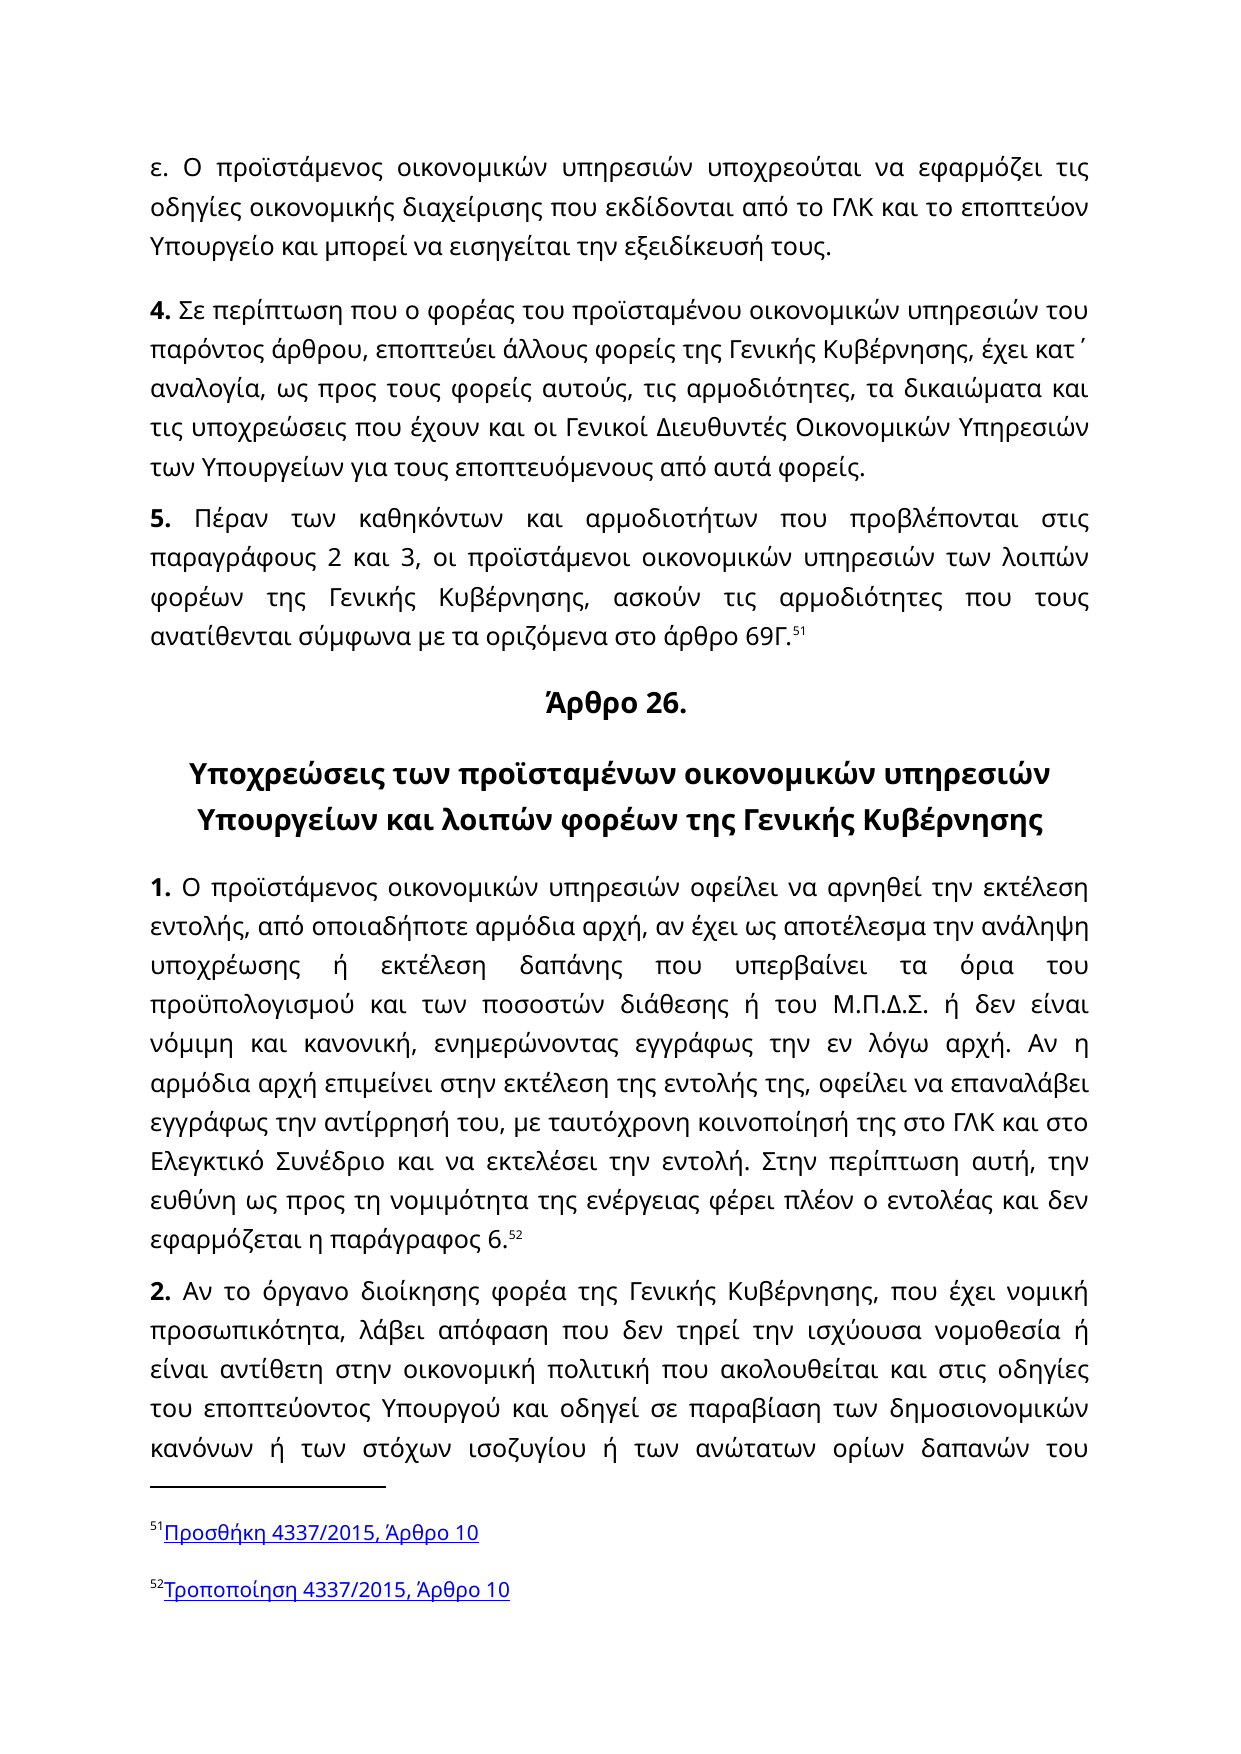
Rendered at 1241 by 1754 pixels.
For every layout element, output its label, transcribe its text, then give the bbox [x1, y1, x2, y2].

text Τροποποίηση 4337/2015, Άρθρο 10 [150, 1576, 1090, 1604]
subtitle Υποχρεώσεις των προϊσταμένων οικονομικών υπηρεσιών Υπουργείων και λοιπών φορέων της Γενικής Κυβέρνησης [150, 753, 1090, 838]
text 2. Αν το όργανο διοίκησης φορέα της Γενικής Κυβέρνησης, που έχει νομική προσωπικότητα, λάβει απόφαση που δεν τηρεί την ισχύουσα νομοθεσία ή είναι αντίθετη στην οικονομική πολιτική που ακολουθείται και στις οδηγίες του εποπτεύοντος Υπουργού και οδηγεί σε παραβίαση των δημοσιονομικών κανόνων ή των στόχων ισοζυγίου ή των ανώτατων ορίων δαπανών του [150, 1273, 1090, 1464]
text 5. Πέραν των καθηκόντων και αρμοδιοτήτων που προβλέπονται στις παραγράφους 2 και 3, οι προϊστάμενοι οικονομικών υπηρεσιών των λοιπών φορέων της Γενικής Κυβέρνησης, ασκούν τις αρμοδιότητες που τους ανατίθενται σύμφωνα με τα οριζόμενα στο άρθρο 69Γ. [150, 501, 1090, 652]
text Προσθήκη 4337/2015, Άρθρο 10 [150, 1518, 1090, 1546]
text ε. Ο προϊστάμενος οικονομικών υπηρεσιών υποχρεούται να εφαρμόζει τις οδηγίες οικονομικής διαχείρισης που εκδίδονται από το ΓΛΚ και το εποπτεύον Υπουργείο και μπορεί να εισηγείται την εξειδίκευσή τους. [150, 150, 1090, 262]
subtitle Άρθρο 26. [150, 682, 1090, 722]
text 1. Ο προϊστάμενος οικονομικών υπηρεσιών οφείλει να αρνηθεί την εκτέλεση εντολής, από οποιαδήποτε αρμόδια αρχή, αν έχει ως αποτέλεσμα την ανάληψη υποχρέωσης ή εκτέλεση δαπάνης που υπερβαίνει τα όρια του προϋπολογισμού και των ποσοστών διάθεσης ή του Μ.Π.Δ.Σ. ή δεν είναι νόμιμη και κανονική, ενημερώνοντας εγγράφως την εν λόγω αρχή. Αν η αρμόδια αρχή επιμείνει στην εκτέλεση της εντολής της, οφείλει να επαναλάβει εγγράφως την αντίρρησή του, με ταυτόχρονη κοινοποίησή της στο ΓΛΚ και στο Ελεγκτικό Συνέδριο και να εκτελέσει την εντολή. Στην περίπτωση αυτή, την ευθύνη ως προς τη νομιμότητα της ενέργειας φέρει πλέον ο εντολέας και δεν εφαρμόζεται η παράγραφος 6. [150, 869, 1090, 1256]
text 4. Σε περίπτωση που ο φορέας του προϊσταμένου οικονομικών υπηρεσιών του παρόντος άρθρου, εποπτεύει άλλους φορείς της Γενικής Κυβέρνησης, έχει κατ΄ αναλογία, ως προς τους φορείς αυτούς, τις αρμοδιότητες, τα δικαιώματα και τις υποχρεώσεις που έχουν και οι Γενικοί Διευθυντές Οικονομικών Υπηρεσιών των Υπουργείων για τους εποπτευόμενους από αυτά φορείς. [150, 292, 1090, 483]
